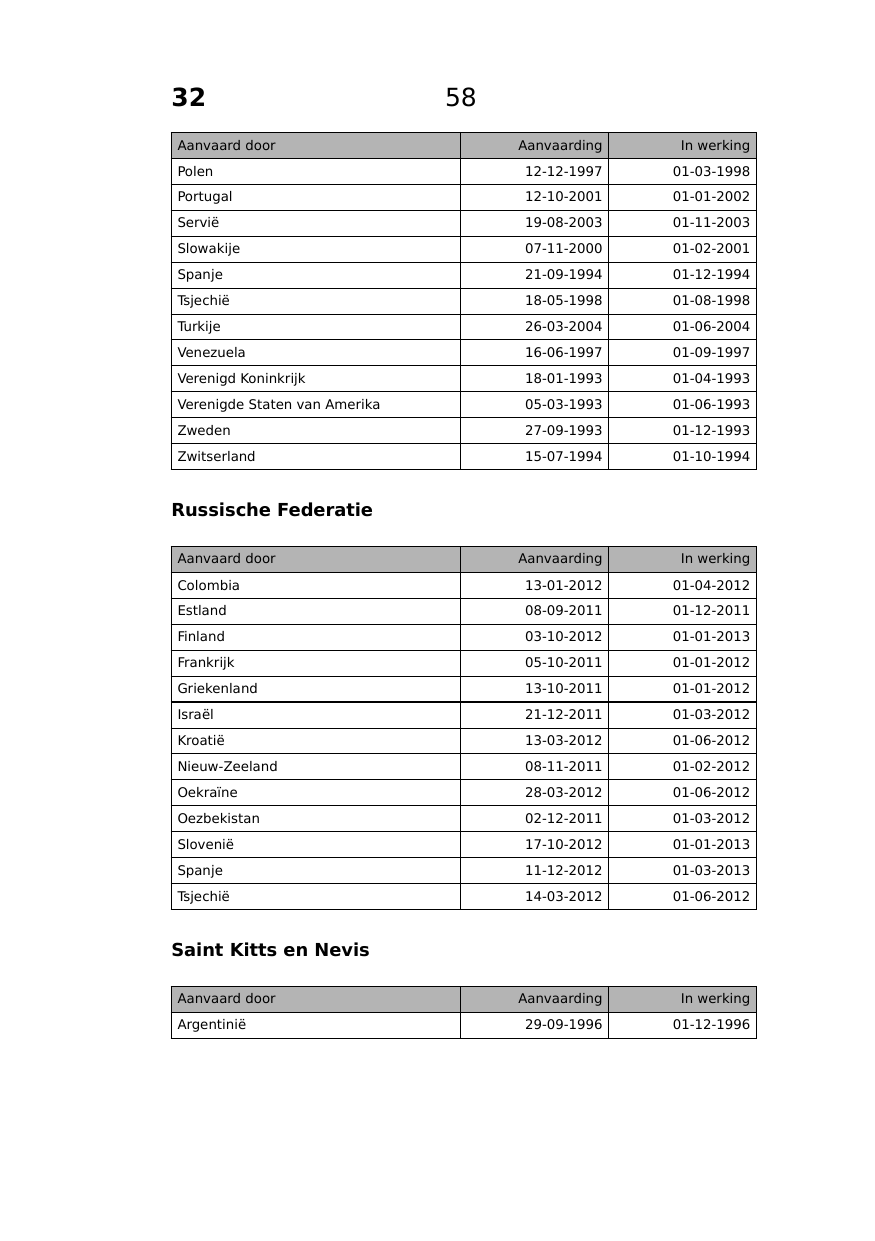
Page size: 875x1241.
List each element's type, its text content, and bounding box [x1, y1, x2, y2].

table_cell Frankrijk [172, 651, 460, 676]
table_cell Turkije [172, 315, 460, 339]
table_cell Estland [172, 599, 460, 624]
table_cell 26-03-2004 [461, 315, 608, 339]
table_cell 01-08-1998 [609, 289, 756, 313]
table_cell 01-02-2012 [609, 754, 756, 779]
subtitle Saint Kitts en Nevis [171, 940, 756, 961]
table_cell 08-11-2011 [461, 754, 608, 779]
table_cell Griekenland [172, 677, 460, 701]
table_cell 01-12-1996 [609, 1013, 756, 1038]
table_cell 01-12-2011 [609, 599, 756, 624]
table_cell 11-12-2012 [461, 858, 608, 883]
table_cell Zwitserland [172, 444, 460, 469]
table_cell 07-11-2000 [461, 237, 608, 262]
table_cell 15-07-1994 [461, 444, 608, 469]
table_cell Argentinië [172, 1013, 460, 1038]
table_cell 01-06-2012 [609, 729, 756, 753]
table_header In werking [609, 547, 756, 572]
table_cell Oezbekistan [172, 806, 460, 831]
table_cell 01-06-2012 [609, 780, 756, 805]
table_cell 13-01-2012 [461, 573, 608, 598]
table_cell 01-01-2012 [609, 651, 756, 676]
table_cell 01-03-2012 [609, 703, 756, 727]
table_cell 01-06-2004 [609, 315, 756, 339]
table_cell 05-10-2011 [461, 651, 608, 676]
table_cell 03-10-2012 [461, 625, 608, 649]
table_cell Colombia [172, 573, 460, 598]
table_cell 28-03-2012 [461, 780, 608, 805]
table_cell 01-09-1997 [609, 340, 756, 365]
table_cell 18-05-1998 [461, 289, 608, 313]
table_cell Tsjechië [172, 289, 460, 313]
table_cell 01-10-1994 [609, 444, 756, 469]
table_cell 01-03-2013 [609, 858, 756, 883]
table_cell Slovenië [172, 832, 460, 857]
table_cell Venezuela [172, 340, 460, 365]
table_cell Kroatië [172, 729, 460, 753]
table_cell 01-02-2001 [609, 237, 756, 262]
table_header Aanvaard door [172, 133, 460, 158]
table_cell Zweden [172, 418, 460, 443]
table_cell Servië [172, 211, 460, 236]
table_cell 19-08-2003 [461, 211, 608, 236]
table_cell Portugal [172, 185, 460, 210]
table_header In werking [609, 987, 756, 1012]
table_cell 01-04-1993 [609, 366, 756, 391]
table_cell 01-01-2013 [609, 832, 756, 857]
table_cell Spanje [172, 858, 460, 883]
table_cell Tsjechië [172, 884, 460, 909]
table_cell 12-12-1997 [461, 159, 608, 184]
table_cell Oekraïne [172, 780, 460, 805]
table_cell 01-06-1993 [609, 392, 756, 417]
table_cell Spanje [172, 263, 460, 287]
table_cell 01-03-2012 [609, 806, 756, 831]
table_cell 21-12-2011 [461, 703, 608, 727]
table_cell 02-12-2011 [461, 806, 608, 831]
table_cell 01-06-2012 [609, 884, 756, 909]
subtitle Russische Federatie [171, 500, 756, 521]
table_cell 12-10-2001 [461, 185, 608, 210]
table_cell 01-12-1994 [609, 263, 756, 287]
table_header Aanvaard door [172, 547, 460, 572]
table_cell 01-11-2003 [609, 211, 756, 236]
table_cell 21-09-1994 [461, 263, 608, 287]
table_cell 05-03-1993 [461, 392, 608, 417]
table_cell Verenigde Staten van Amerika [172, 392, 460, 417]
table_header Aanvaarding [461, 133, 608, 158]
table_cell 16-06-1997 [461, 340, 608, 365]
table_cell 27-09-1993 [461, 418, 608, 443]
table_cell 01-12-1993 [609, 418, 756, 443]
table_header Aanvaarding [461, 547, 608, 572]
table_cell Israël [172, 703, 460, 727]
table_header Aanvaarding [461, 987, 608, 1012]
table_cell Finland [172, 625, 460, 649]
table_cell 01-01-2012 [609, 677, 756, 701]
table_cell Nieuw-Zeeland [172, 754, 460, 779]
table_header Aanvaard door [172, 987, 460, 1012]
table_cell 01-01-2002 [609, 185, 756, 210]
table_cell 01-04-2012 [609, 573, 756, 598]
table_cell Verenigd Koninkrijk [172, 366, 460, 391]
table_cell 08-09-2011 [461, 599, 608, 624]
table_header In werking [609, 133, 756, 158]
table_cell Slowakije [172, 237, 460, 262]
table_cell 14-03-2012 [461, 884, 608, 909]
table_cell 18-01-1993 [461, 366, 608, 391]
table_cell Polen [172, 159, 460, 184]
table_cell 17-10-2012 [461, 832, 608, 857]
table_cell 29-09-1996 [461, 1013, 608, 1038]
table_cell 01-01-2013 [609, 625, 756, 649]
table_cell 13-10-2011 [461, 677, 608, 701]
table_cell 01-03-1998 [609, 159, 756, 184]
table_cell 13-03-2012 [461, 729, 608, 753]
